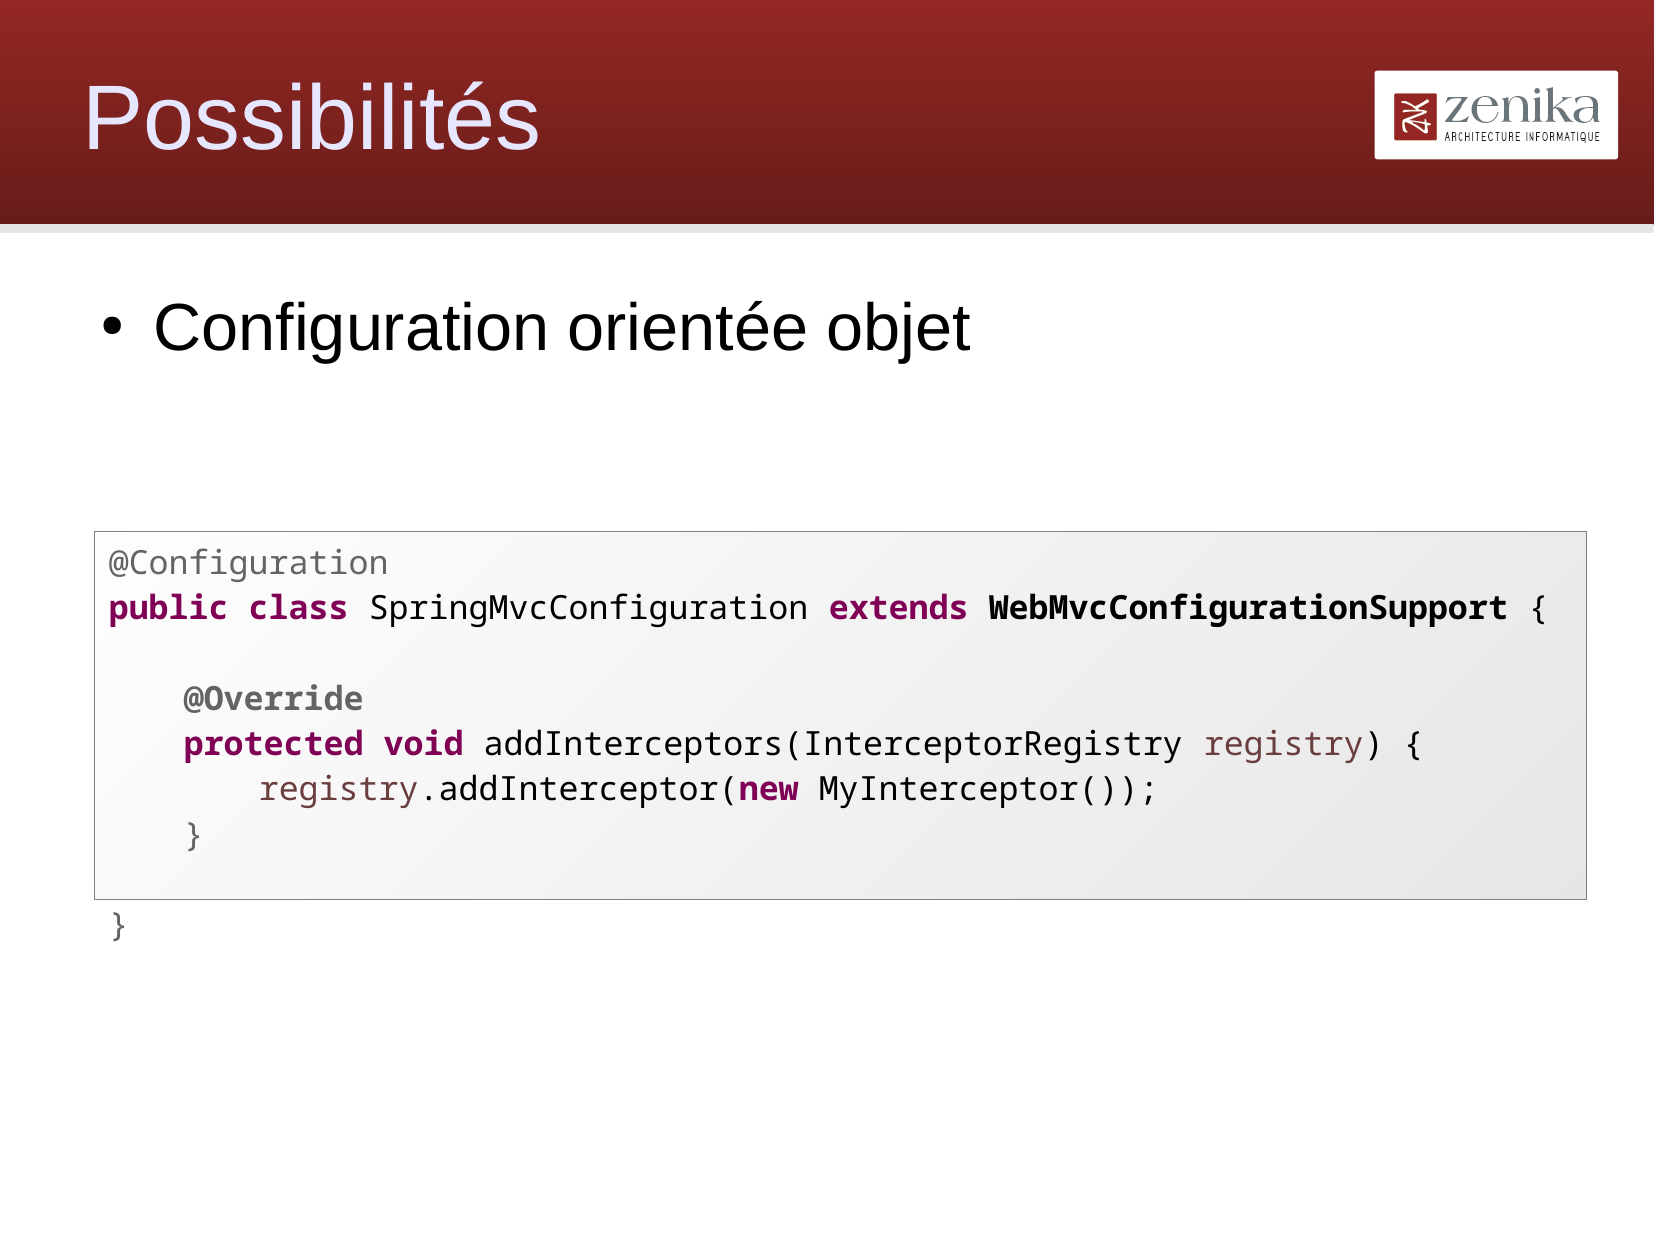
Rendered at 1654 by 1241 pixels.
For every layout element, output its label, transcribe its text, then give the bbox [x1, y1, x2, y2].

picture [1571, 82, 1600, 149]
list Configuration orientée objet [82, 290, 1538, 1010]
title Possibilités [82, 13, 1571, 222]
text_box @Configuration public class SpringMvcConfiguration extends WebMvcConfigurationSupport { @Override protected void addInterceptors(InterceptorRegistry registry) { registry.addInterceptor(new MyInterceptor()); } } [94, 531, 1587, 900]
